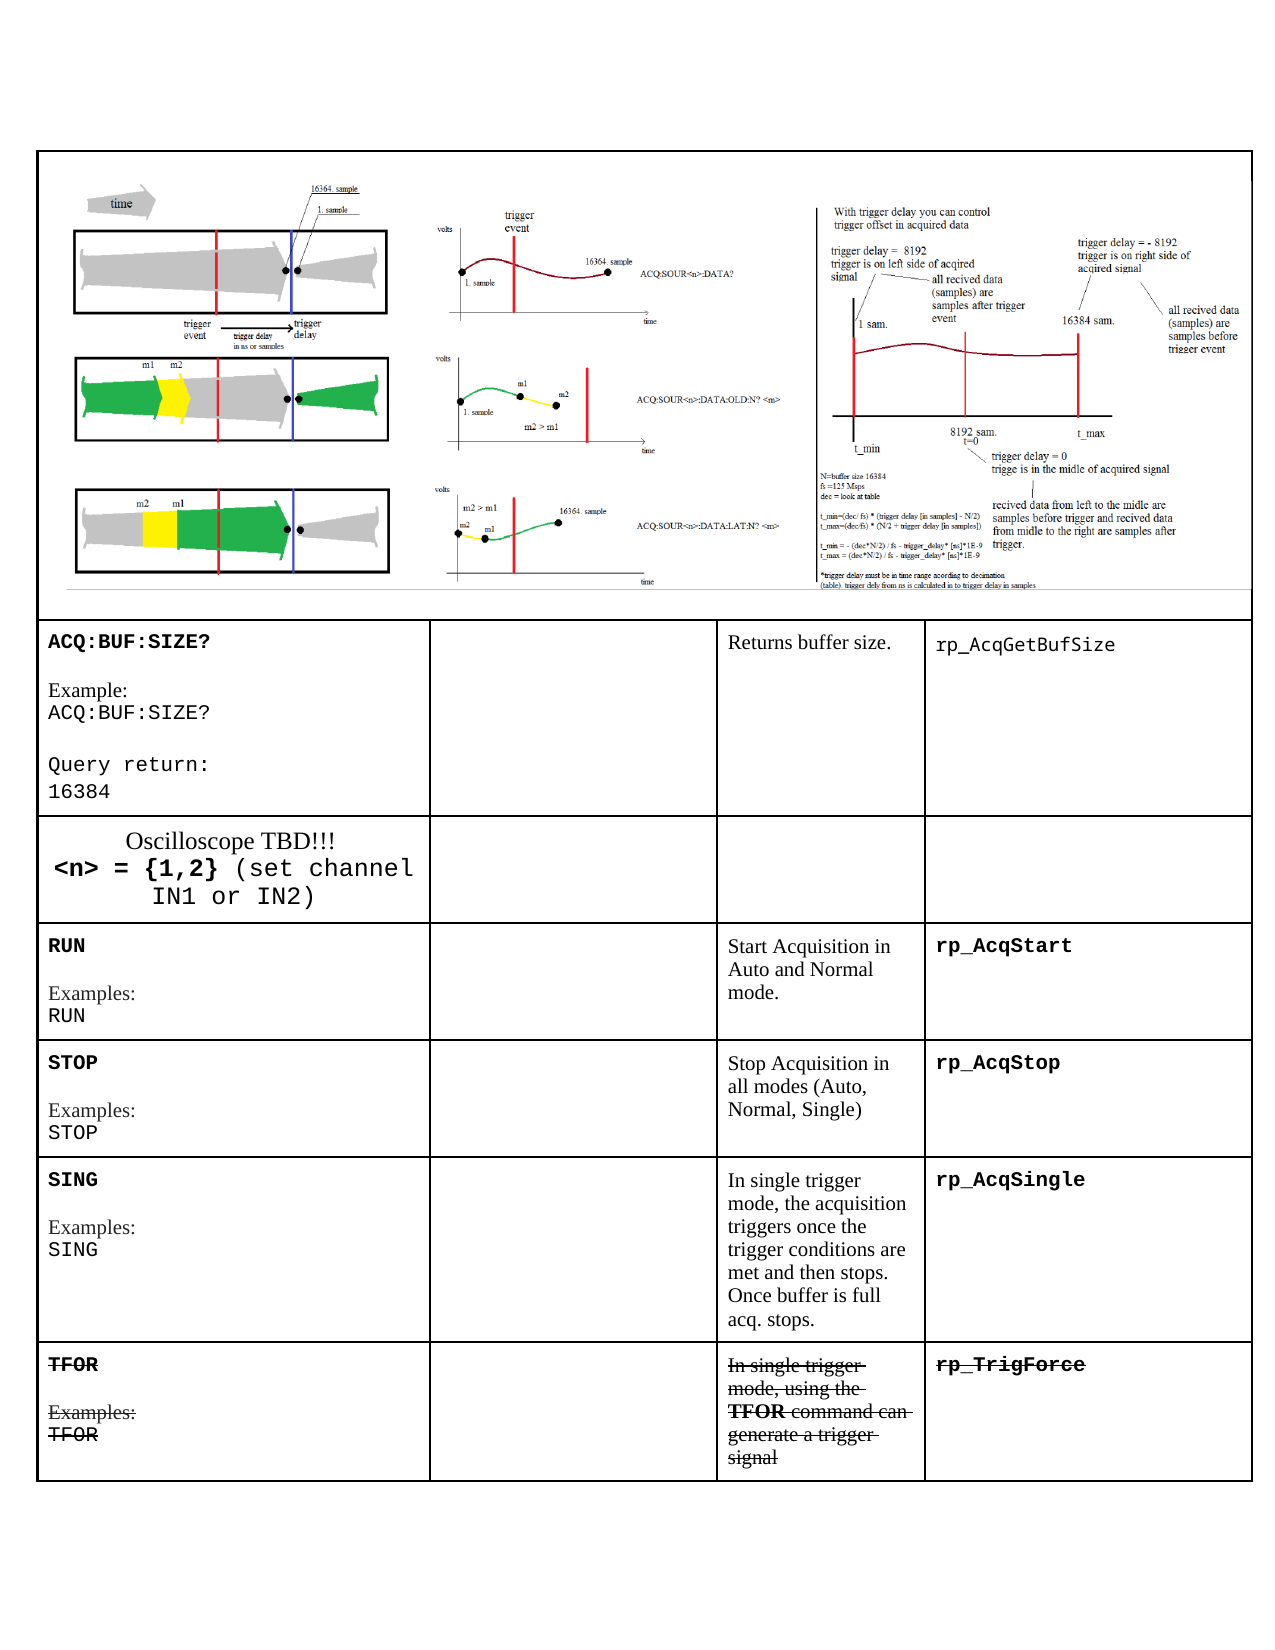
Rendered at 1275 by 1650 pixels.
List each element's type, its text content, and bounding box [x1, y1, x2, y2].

table_cell rp_TrigForce [926, 1343, 1251, 1479]
table_cell [39, 152, 1251, 619]
table_cell Start Acquisition in Auto and Normal mode. [718, 924, 924, 1039]
table_cell Returns buffer size. [718, 621, 924, 815]
table_cell rp_AcqGetBufSize [926, 621, 1251, 815]
table_cell rp_AcqStart [926, 924, 1251, 1039]
table_cell STOP Examples: STOP [39, 1041, 429, 1156]
table_cell ACQ:BUF:SIZE? Example: ACQ:BUF:SIZE? Query return: 16384 [39, 621, 429, 815]
table_cell [431, 1158, 716, 1341]
table_cell In single trigger mode, the acquisition triggers once the trigger conditions are met and then stops. Once buffer is full acq. stops. [718, 1158, 924, 1341]
table_cell [431, 621, 716, 815]
table_cell SING Examples: SING [39, 1158, 429, 1341]
table_cell Oscilloscope TBD!!! <n> = {1,2} (set channel IN1 or IN2) [39, 817, 429, 922]
table_cell RUN Examples: RUN [39, 924, 429, 1039]
table_cell In single trigger mode, using the TFOR command can generate a trigger signal [718, 1343, 924, 1479]
table_cell [431, 1343, 716, 1479]
table_cell rp_AcqStop [926, 1041, 1251, 1156]
table_cell [431, 1041, 716, 1156]
table_cell [431, 924, 716, 1039]
table_cell rp_AcqSingle [926, 1158, 1251, 1341]
table_cell [926, 817, 1251, 922]
picture [66, 181, 1252, 590]
table_cell [718, 817, 924, 922]
table_cell [431, 817, 716, 922]
table_cell TFOR Examples: TFOR [39, 1343, 429, 1479]
table_cell Stop Acquisition in all modes (Auto, Normal, Single) [718, 1041, 924, 1156]
